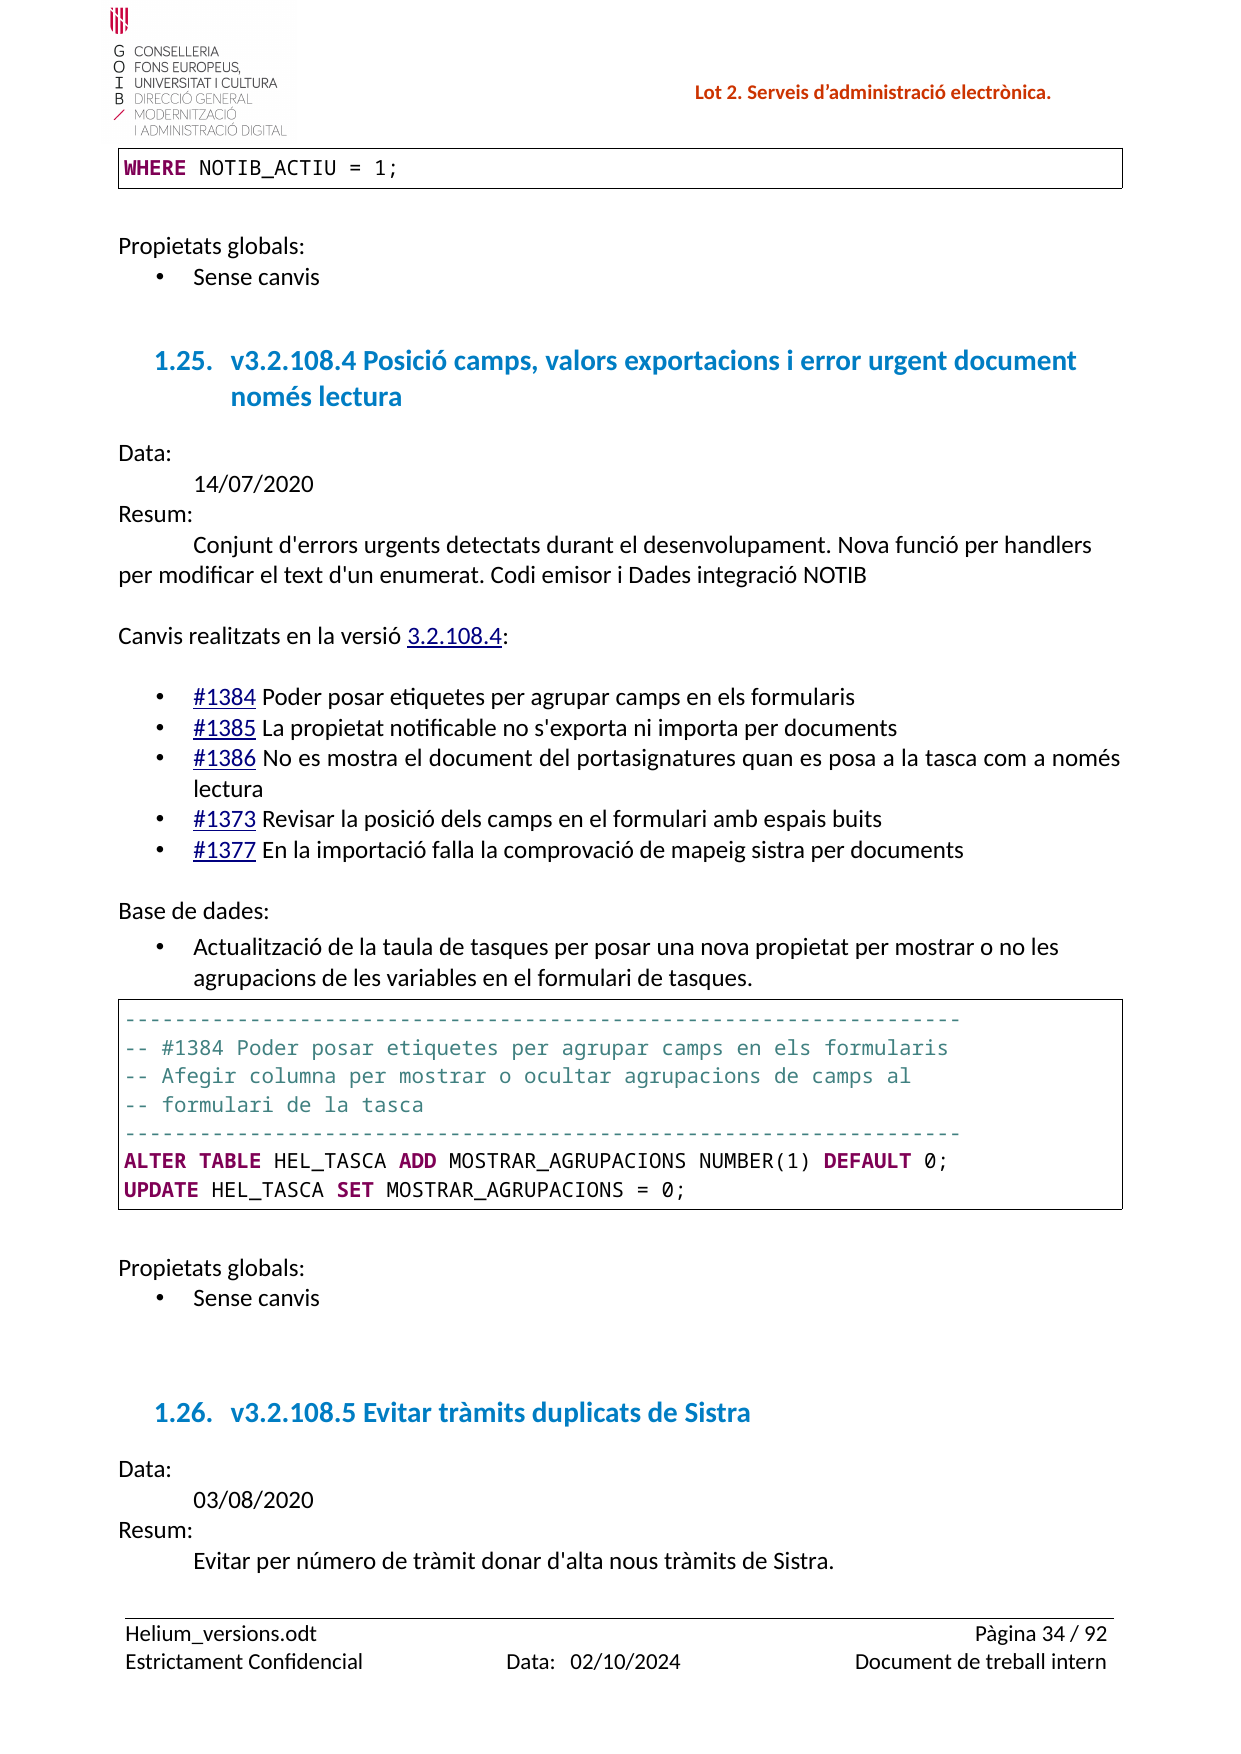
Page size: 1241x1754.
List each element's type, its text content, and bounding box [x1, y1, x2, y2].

table_header ------------------------------------------------------------------- -- #1384 Poder posar etiquetes per agrupar camps en els formularis -- Afegir columna per mostrar o ocultar agrupacions de camps al -- formulari de la tasca ------------------------------------------------------------------- ALTER TABLE HEL_TASCA ADD MOSTRAR_AGRUPACIONS NUMBER(1) DEFAULT 0; UPDATE HEL_TASCA SET MOSTRAR_AGRUPACIONS = 0; [119, 1000, 1122, 1209]
text Data: [118, 437, 1122, 468]
subtitle v3.2.108.5 Evitar tràmits duplicats de Sistra [153, 1394, 1122, 1430]
text Propietats globals: [118, 1252, 1122, 1282]
text Resum: [118, 498, 1122, 529]
picture [100, 0, 297, 144]
text Resum: [118, 1515, 1122, 1545]
list Sense canvis [156, 261, 1122, 291]
text 14/07/2020 [118, 468, 1122, 498]
text Propietats globals: [118, 230, 1122, 261]
text Evitar per número de tràmit donar d'alta nous tràmits de Sistra. [118, 1545, 1122, 1576]
text Base de dades: [118, 895, 1122, 926]
list #1385 La propietat notificable no s'exporta ni importa per documents [156, 712, 1122, 742]
subtitle v3.2.108.4 Posició camps, valors exportacions i error urgent document només lectura [153, 342, 1122, 414]
list Actualització de la taula de tasques per posar una nova propietat per mostrar o no les agrupacions de les variables en el formulari de tasques. [156, 932, 1122, 993]
table_header WHERE NOTIB_ACTIU = 1; [119, 149, 1122, 188]
text Canvis realitzats en la versió 3.2.108.4: [118, 620, 1122, 651]
list Sense canvis [156, 1282, 1122, 1313]
list #1386 No es mostra el document del portasignatures quan es posa a la tasca com a només lectura [156, 742, 1122, 803]
text Conjunt d'errors urgents detectats durant el desenvolupament. Nova funció per handlers per modificar el text d'un enumerat. Codi emisor i Dades integració NOTIB [118, 529, 1122, 590]
list #1373 Revisar la posició dels camps en el formulari amb espais buits [156, 803, 1122, 834]
list #1377 En la importació falla la comprovació de mapeig sistra per documents [156, 834, 1122, 864]
list #1384 Poder posar etiquetes per agrupar camps en els formularis [156, 681, 1122, 712]
text Data: [118, 1454, 1122, 1484]
text 03/08/2020 [118, 1484, 1122, 1515]
